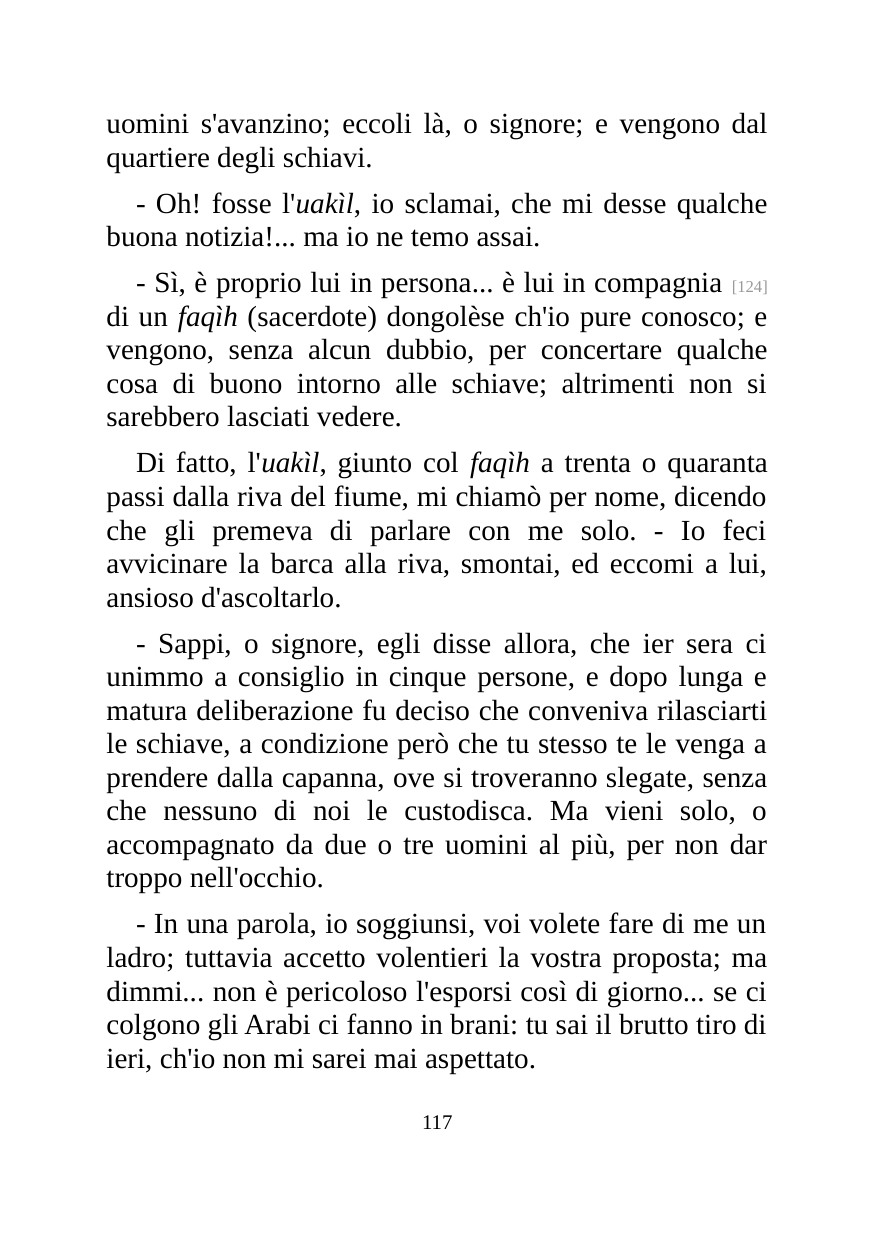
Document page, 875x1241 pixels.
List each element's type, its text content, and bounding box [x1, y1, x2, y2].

text - Sappi, o signore, egli disse allora, che ier sera ci unimmo a consiglio in cinque persone, e dopo lunga e matura deliberazione fu deciso che conveniva rilasciarti le schiave, a condizione però che tu stesso te le venga a prendere dalla capanna, ove si troveranno slegate, senza che nessuno di noi le custodisca. Ma vieni solo, o accompagnato da due o tre uomini al più, per non dar troppo nell'occhio. [106, 626, 768, 894]
text Di fatto, l'uakìl, giunto col faqìh a trenta o quaranta passi dalla riva del fiume, mi chiamò per nome, dicendo che gli premeva di parlare con me solo. - Io feci avvicinare la barca alla riva, smontai, ed eccomi a lui, ansioso d'ascoltarlo. [106, 446, 768, 613]
text - Sì, è proprio lui in persona... è lui in compagnia [124] di un faqìh (sacerdote) dongolèse ch'io pure conosco; e vengono, senza alcun dubbio, per concertare qualche cosa di buono intorno alle schiave; altrimenti non si sarebbero lasciati vedere. [106, 265, 768, 433]
text - Oh! fosse l'uakìl, io sclamai, che mi desse qualche buona notizia!... ma io ne temo assai. [106, 186, 768, 253]
text uomini s'avanzino; eccoli là, o signore; e vengono dal quartiere degli schiavi. [106, 106, 768, 173]
text - In una parola, io soggiunsi, voi volete fare di me un ladro; tuttavia accetto volentieri la vostra proposta; ma dimmi... non è pericoloso l'esporsi così di giorno... se ci colgono gli Arabi ci fanno in brani: tu sai il brutto tiro di ieri, ch'io non mi sarei mai aspettato. [106, 907, 768, 1074]
